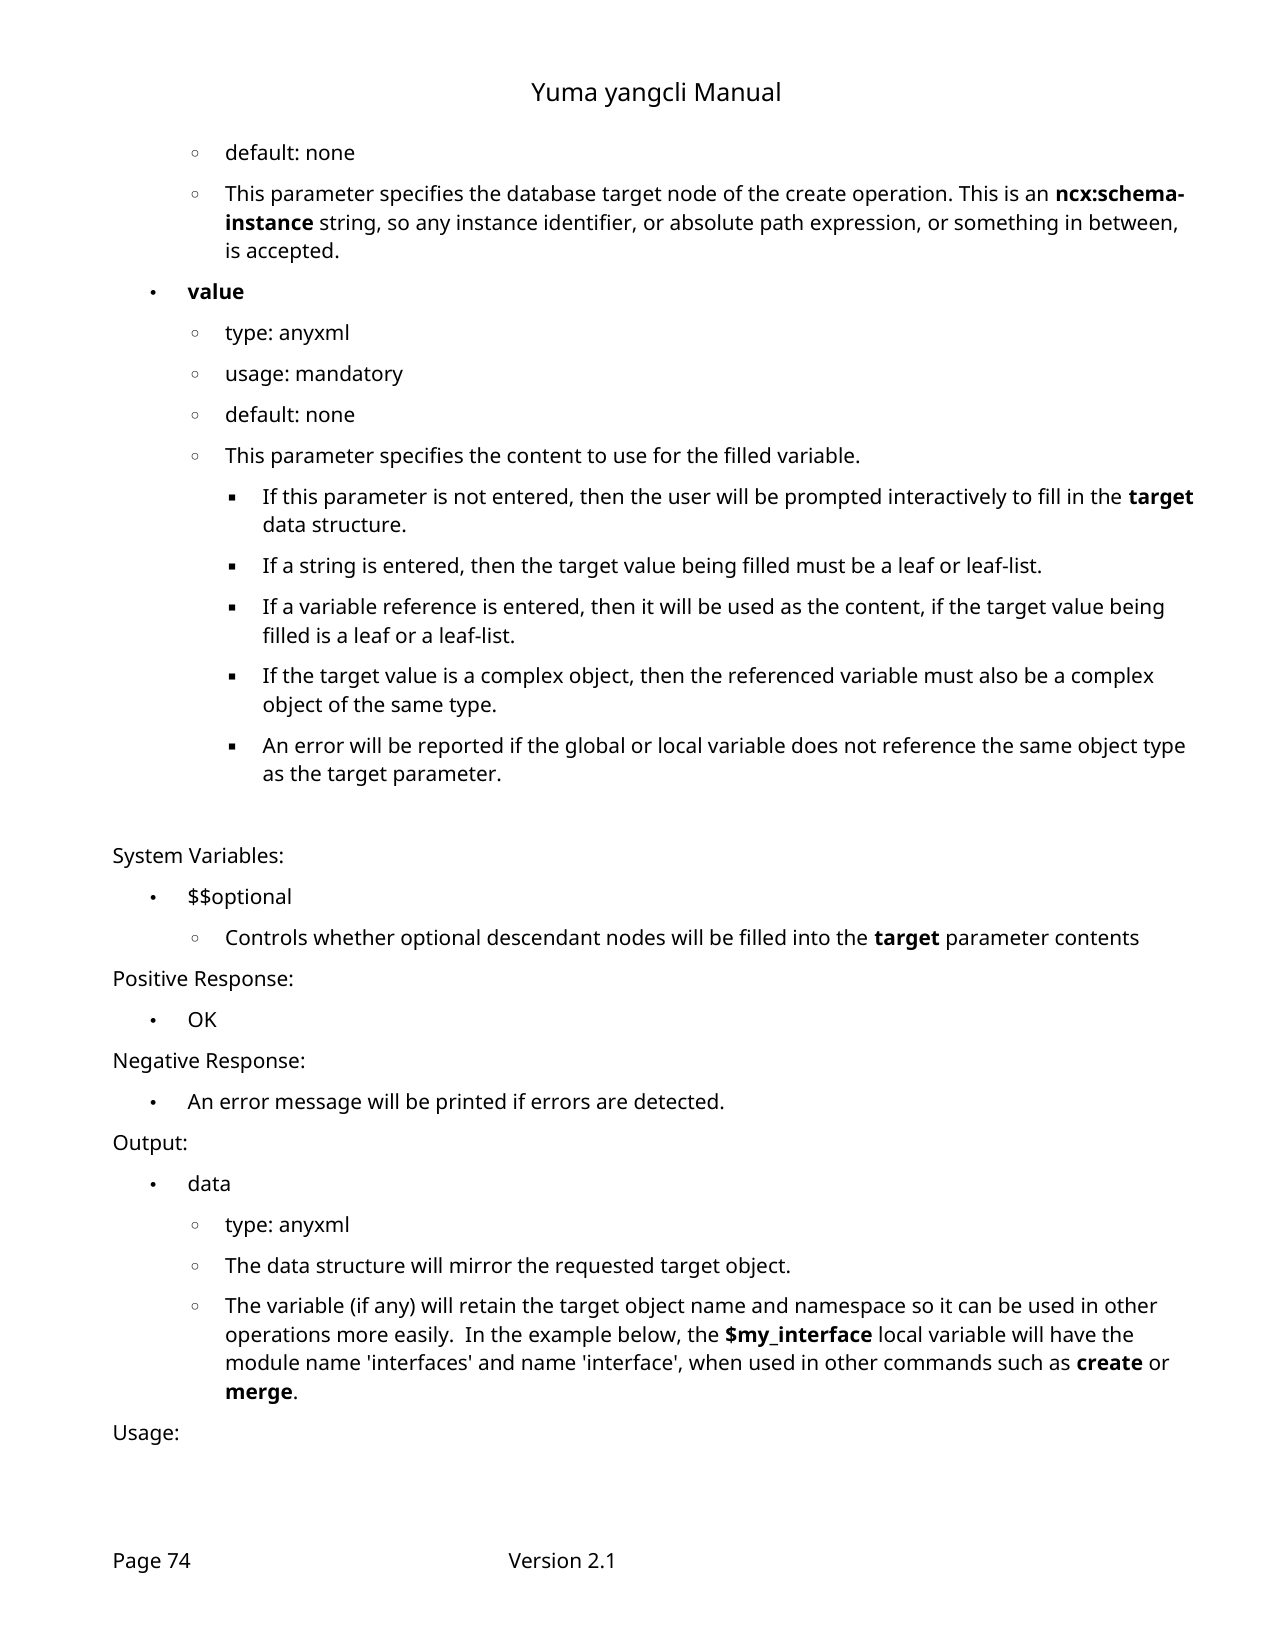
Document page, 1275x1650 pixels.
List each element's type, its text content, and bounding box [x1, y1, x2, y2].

text Negative Response: [112, 1046, 1200, 1074]
list OK [150, 1005, 1200, 1033]
list The data structure will mirror the requested target object. [187, 1251, 1200, 1279]
list An error message will be printed if errors are detected. [150, 1087, 1200, 1115]
list default: none [187, 400, 1200, 428]
list If a variable reference is entered, then it will be used as the content, if the target value being filled is a leaf or a leaf-list. [225, 592, 1200, 649]
list This parameter specifies the content to use for the filled variable. [187, 441, 1200, 469]
list This parameter specifies the database target node of the create operation. This is an ncx:schema-instance string, so any instance identifier, or absolute path expression, or something in between, is accepted. [187, 179, 1200, 265]
text System Variables: [112, 841, 1200, 870]
text Output: [112, 1128, 1200, 1156]
list If a string is entered, then the target value being filled must be a leaf or leaf-list. [225, 551, 1200, 580]
list default: none [187, 138, 1200, 167]
list The variable (if any) will retain the target object name and namespace so it can be used in other operations more easily. In the example below, the $my_interface local variable will have the module name 'interfaces' and name 'interface', when used in other commands such as create or merge. [187, 1292, 1200, 1405]
list type: anyxml [187, 1210, 1200, 1238]
list If the target value is a complex object, then the referenced variable must also be a complex object of the same type. [225, 662, 1200, 718]
list type: anyxml [187, 318, 1200, 347]
list An error will be reported if the global or local variable does not reference the same object type as the target parameter. [225, 731, 1200, 788]
list value [150, 277, 1200, 306]
text Positive Response: [112, 964, 1200, 993]
list Controls whether optional descendant nodes will be filled into the target parameter contents [187, 923, 1200, 952]
list usage: mandatory [187, 359, 1200, 388]
list $$optional [150, 882, 1200, 911]
text Usage: [112, 1418, 1200, 1446]
list data [150, 1169, 1200, 1197]
list If this parameter is not entered, then the user will be prompted interactively to fill in the target data structure. [225, 482, 1200, 539]
